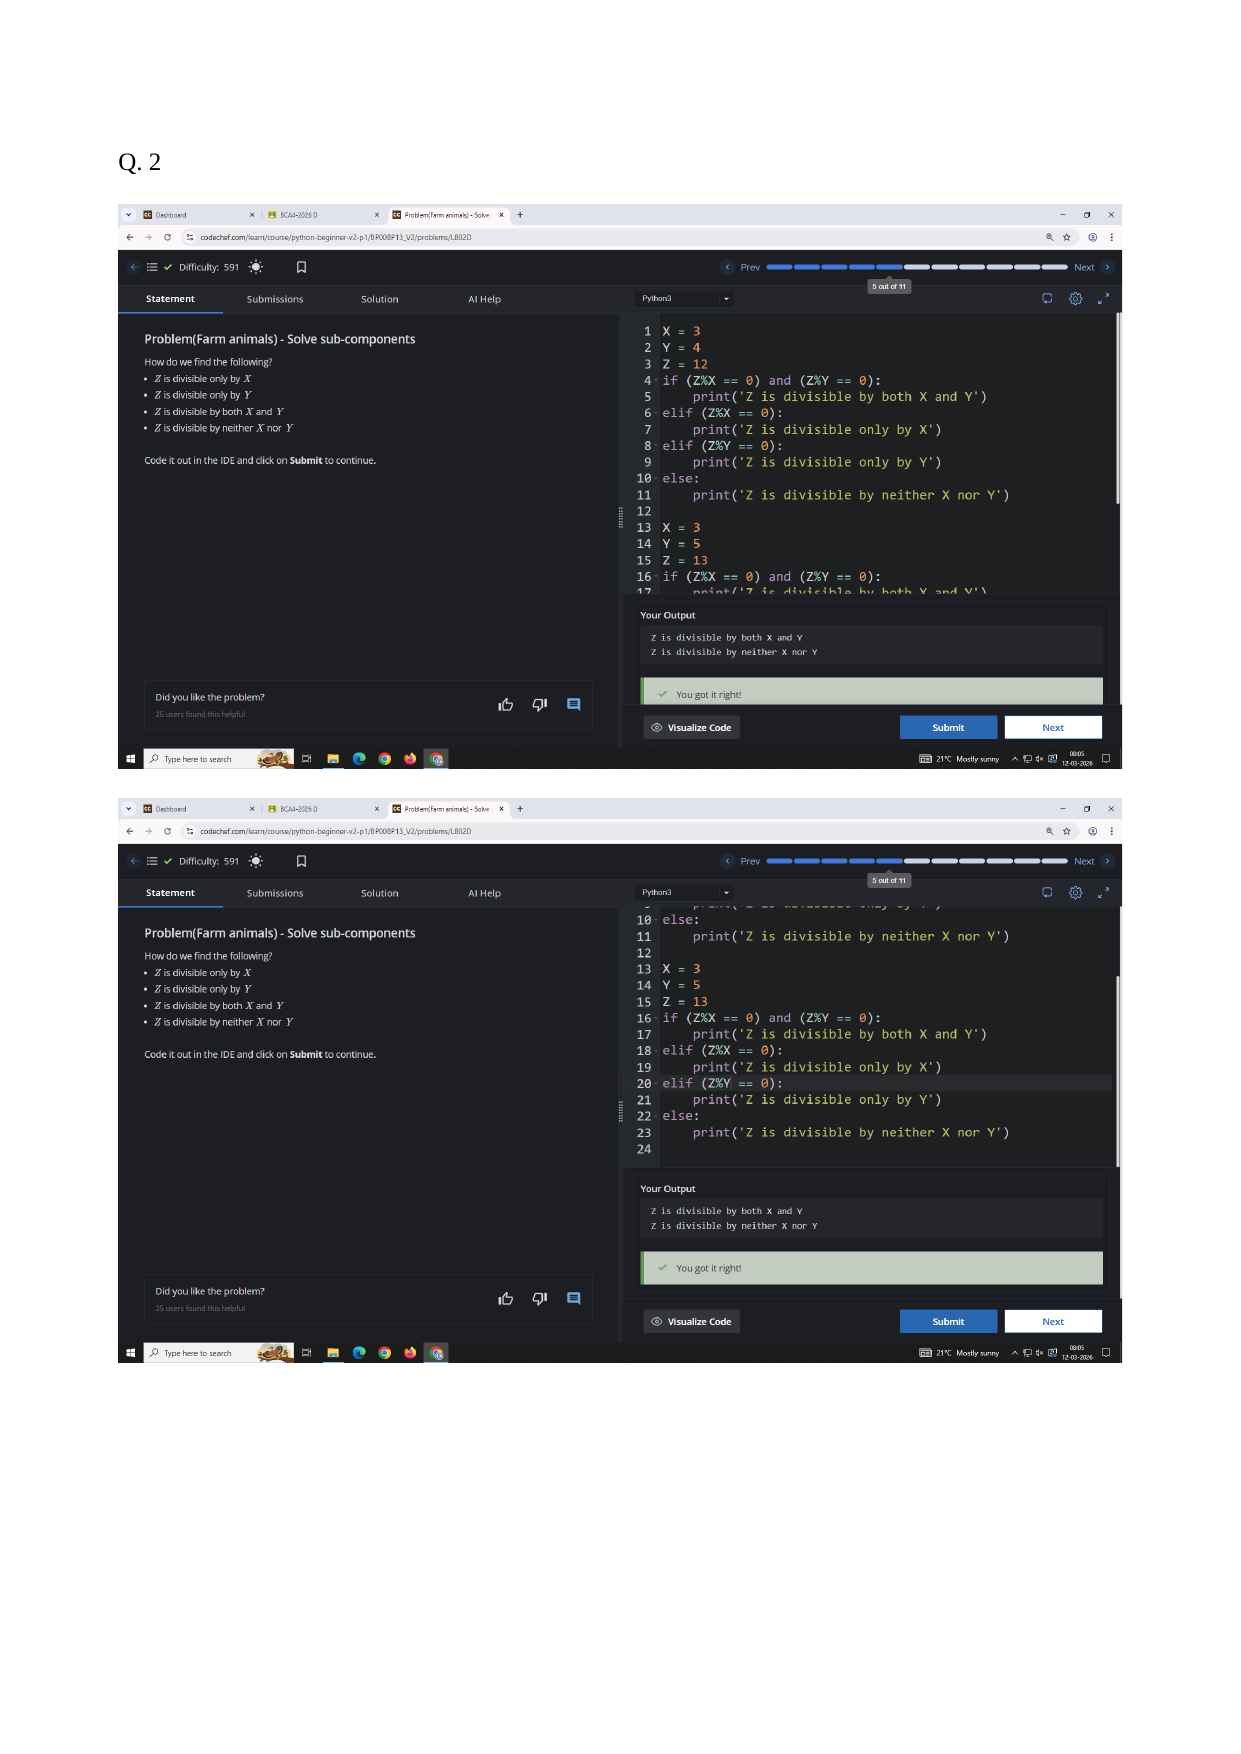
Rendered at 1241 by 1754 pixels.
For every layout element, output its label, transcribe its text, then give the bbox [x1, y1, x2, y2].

picture [118, 204, 1123, 769]
text Q. 2 [118, 147, 1122, 176]
picture [118, 798, 1123, 1363]
